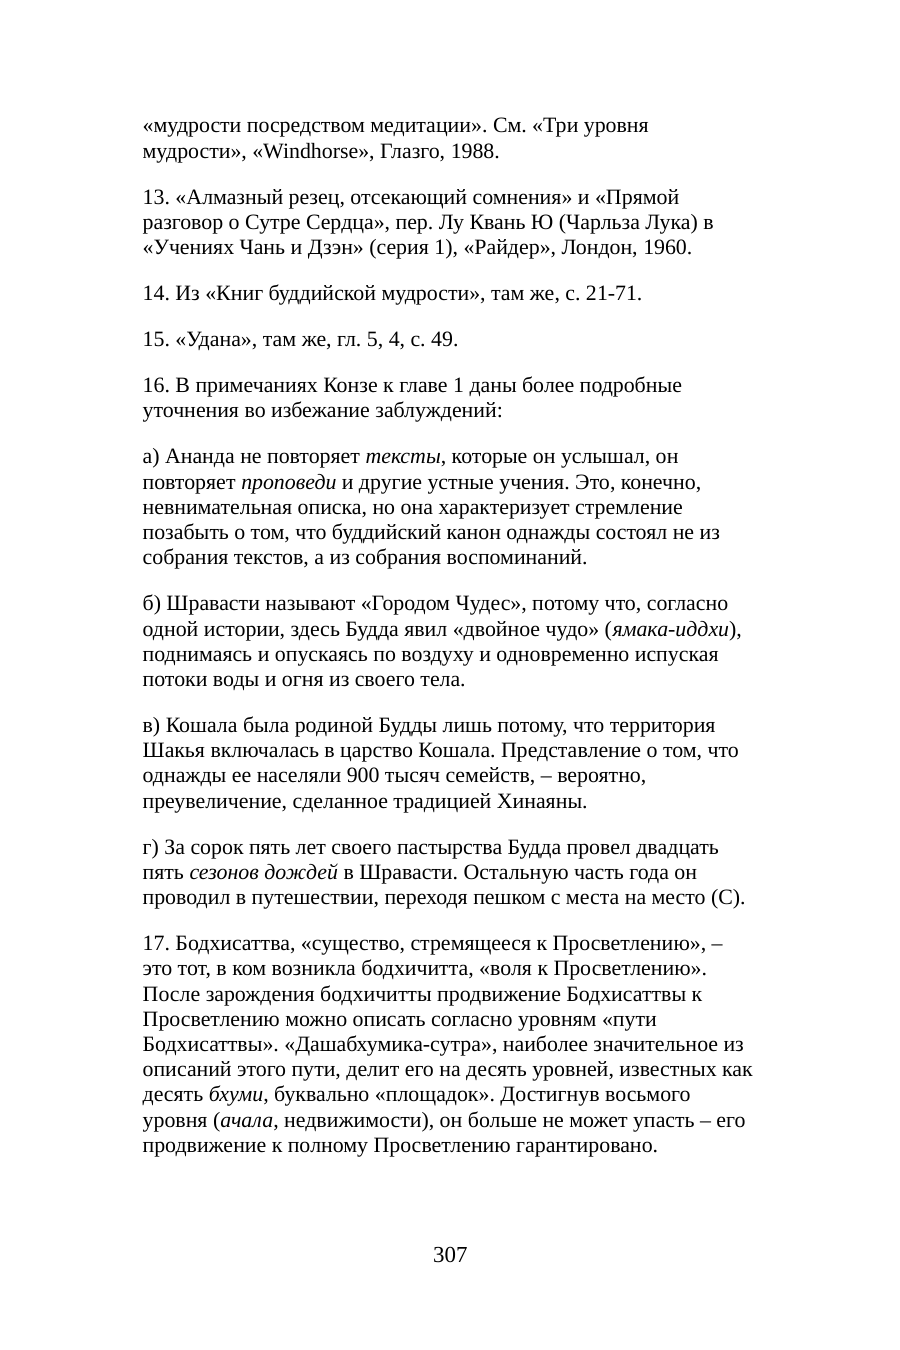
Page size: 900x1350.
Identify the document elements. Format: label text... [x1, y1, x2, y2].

text 17. Бодхисаттва, «существо, стремящееся к Просветлению», – это тот, в ком возникла бодхичитта, «воля к Просветлению». После зарождения бодхичитты продвижение Бодхисаттвы к Просветлению можно описать согласно уровням «пути Бодхисаттвы». «Дашабхумика-сутра», наиболее значительное из описаний этого пути, делит его на десять уровней, известных как десять бхуми, буквально «площадок». Достигнув восьмого уровня (ачала, недвижимости), он больше не может упасть – его продвижение к полному Просветлению гарантировано. [142, 930, 757, 1157]
text г) За сорок пять лет своего пастырства Будда провел двадцать пять сезонов дождей в Шравасти. Остальную часть года он проводил в путешествии, переходя пешком с места на место (С). [142, 834, 757, 909]
text 16. В примечаниях Конзе к главе 1 даны более подробные уточнения во избежание заблуждений: [142, 372, 757, 423]
text 14. Из «Книг буддийской мудрости», там же, с. 21-71. [142, 280, 757, 305]
text б) Шравасти называют «Городом Чудес», потому что, согласно одной истории, здесь Будда явил «двойное чудо» (ямака-иддхи), поднимаясь и опускаясь по воздуху и одновременно испуская потоки воды и огня из своего тела. [142, 590, 757, 691]
text 13. «Алмазный резец, отсекающий сомнения» и «Прямой разговор о Сутре Сердца», пер. Лу Квань Ю (Чарльза Лука) в «Учениях Чань и Дзэн» (серия 1), «Райдер», Лондон, 1960. [142, 184, 757, 259]
text а) Ананда не повторяет тексты, которые он услышал, он повторяет проповеди и другие устные учения. Это, конечно, невнимательная описка, но она характеризует стремление позабыть о том, что буддийский канон однажды состоял не из собрания текстов, а из собрания воспоминаний. [142, 443, 757, 569]
text 15. «Удана», там же, гл. 5, 4, с. 49. [142, 326, 757, 351]
text «мудрости посредством медитации». См. «Три уровня мудрости», «Windhorse», Глазго, 1988. [142, 112, 757, 163]
text в) Кошала была родиной Будды лишь потому, что территория Шакья включалась в царство Кошала. Представление о том, что однажды ее населяли 900 тысяч семейств, – вероятно, преувеличение, сделанное традицией Хинаяны. [142, 712, 757, 813]
